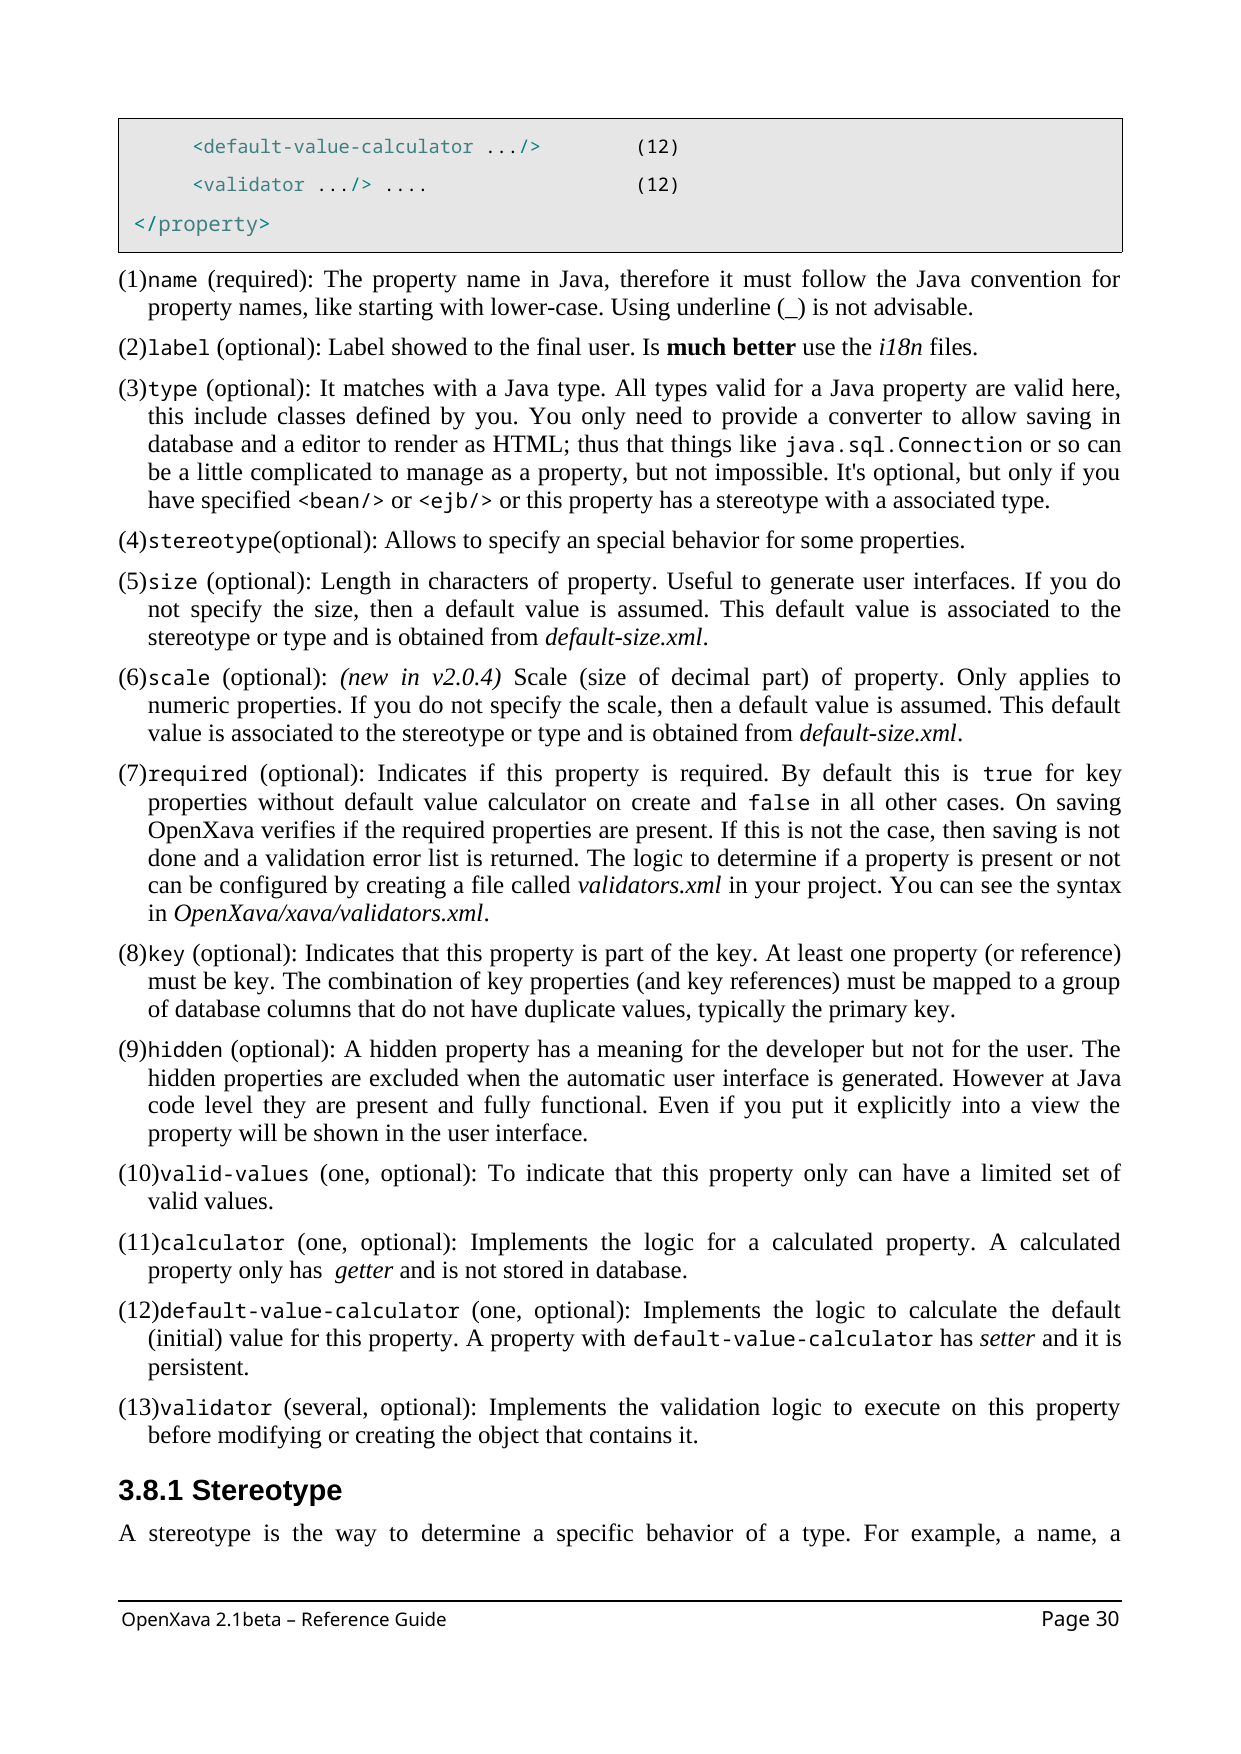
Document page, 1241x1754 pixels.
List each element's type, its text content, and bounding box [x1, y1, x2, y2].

list hidden (optional): A hidden property has a meaning for the developer but not for the user. The hidden properties are excluded when the automatic user interface is generated. However at Java code level they are present and fully functional. Even if you put it explicitly into a view the property will be shown in the user interface. [118, 1035, 1122, 1147]
list calculator (one, optional): Implements the logic for a calculated property. A calculated property only has getter and is not stored in database. [118, 1228, 1122, 1284]
list key (optional): Indicates that this property is part of the key. At least one property (or reference) must be key. The combination of key properties (and key references) must be mapped to a group of database columns that do not have duplicate values, typically the primary key. [118, 939, 1122, 1023]
list validator (several, optional): Implements the validation logic to execute on this property before modifying or creating the object that contains it. [118, 1393, 1122, 1449]
list type (optional): It matches with a Java type. All types valid for a Java property are valid here, this include classes defined by you. You only need to provide a converter to allow saving in database and a editor to render as HTML; thus that things like java.sql.Connection or so can be a little complicated to manage as a property, but not impossible. It's optional, but only if you have specified <bean/> or <ejb/> or this property has a stereotype with a associated type. [118, 374, 1122, 514]
list valid-values (one, optional): To indicate that this property only can have a limited set of valid values. [118, 1159, 1122, 1215]
list name (required): The property name in Java, therefore it must follow the Java convention for property names, like starting with lower-case. Using underline (_) is not advisable. [118, 265, 1122, 321]
list stereotype(optional): Allows to specify an special behavior for some properties. [118, 526, 1122, 555]
subtitle Stereotype [118, 1474, 1122, 1506]
list default-value-calculator (one, optional): Implements the logic to calculate the default (initial) value for this property. A property with default-value-calculator has setter and it is persistent. [118, 1296, 1122, 1380]
text <validator .../> .... (12) [119, 156, 1122, 194]
text <default-value-calculator .../> (12) [119, 119, 1122, 156]
text </property> [119, 194, 1122, 252]
list label (optional): Label showed to the final user. Is much better use the i18n files. [118, 333, 1122, 361]
list required (optional): Indicates if this property is required. By default this is true for key properties without default value calculator on create and false in all other cases. On saving OpenXava verifies if the required properties are present. If this is not the case, then saving is not done and a validation error list is returned. The logic to determine if a property is present or not can be configured by creating a file called validators.xml in your project. You can see the syntax in OpenXava/xava/validators.xml. [118, 759, 1122, 927]
text A stereotype is the way to determine a specific behavior of a type. For example, a name, a [118, 1519, 1122, 1547]
list scale (optional): (new in v2.0.4) Scale (size of decimal part) of property. Only applies to numeric properties. If you do not specify the scale, then a default value is assumed. This default value is associated to the stereotype or type and is obtained from default-size.xml. [118, 663, 1122, 747]
list size (optional): Length in characters of property. Useful to generate user interfaces. If you do not specify the size, then a default value is assumed. This default value is associated to the stereotype or type and is obtained from default-size.xml. [118, 567, 1122, 651]
